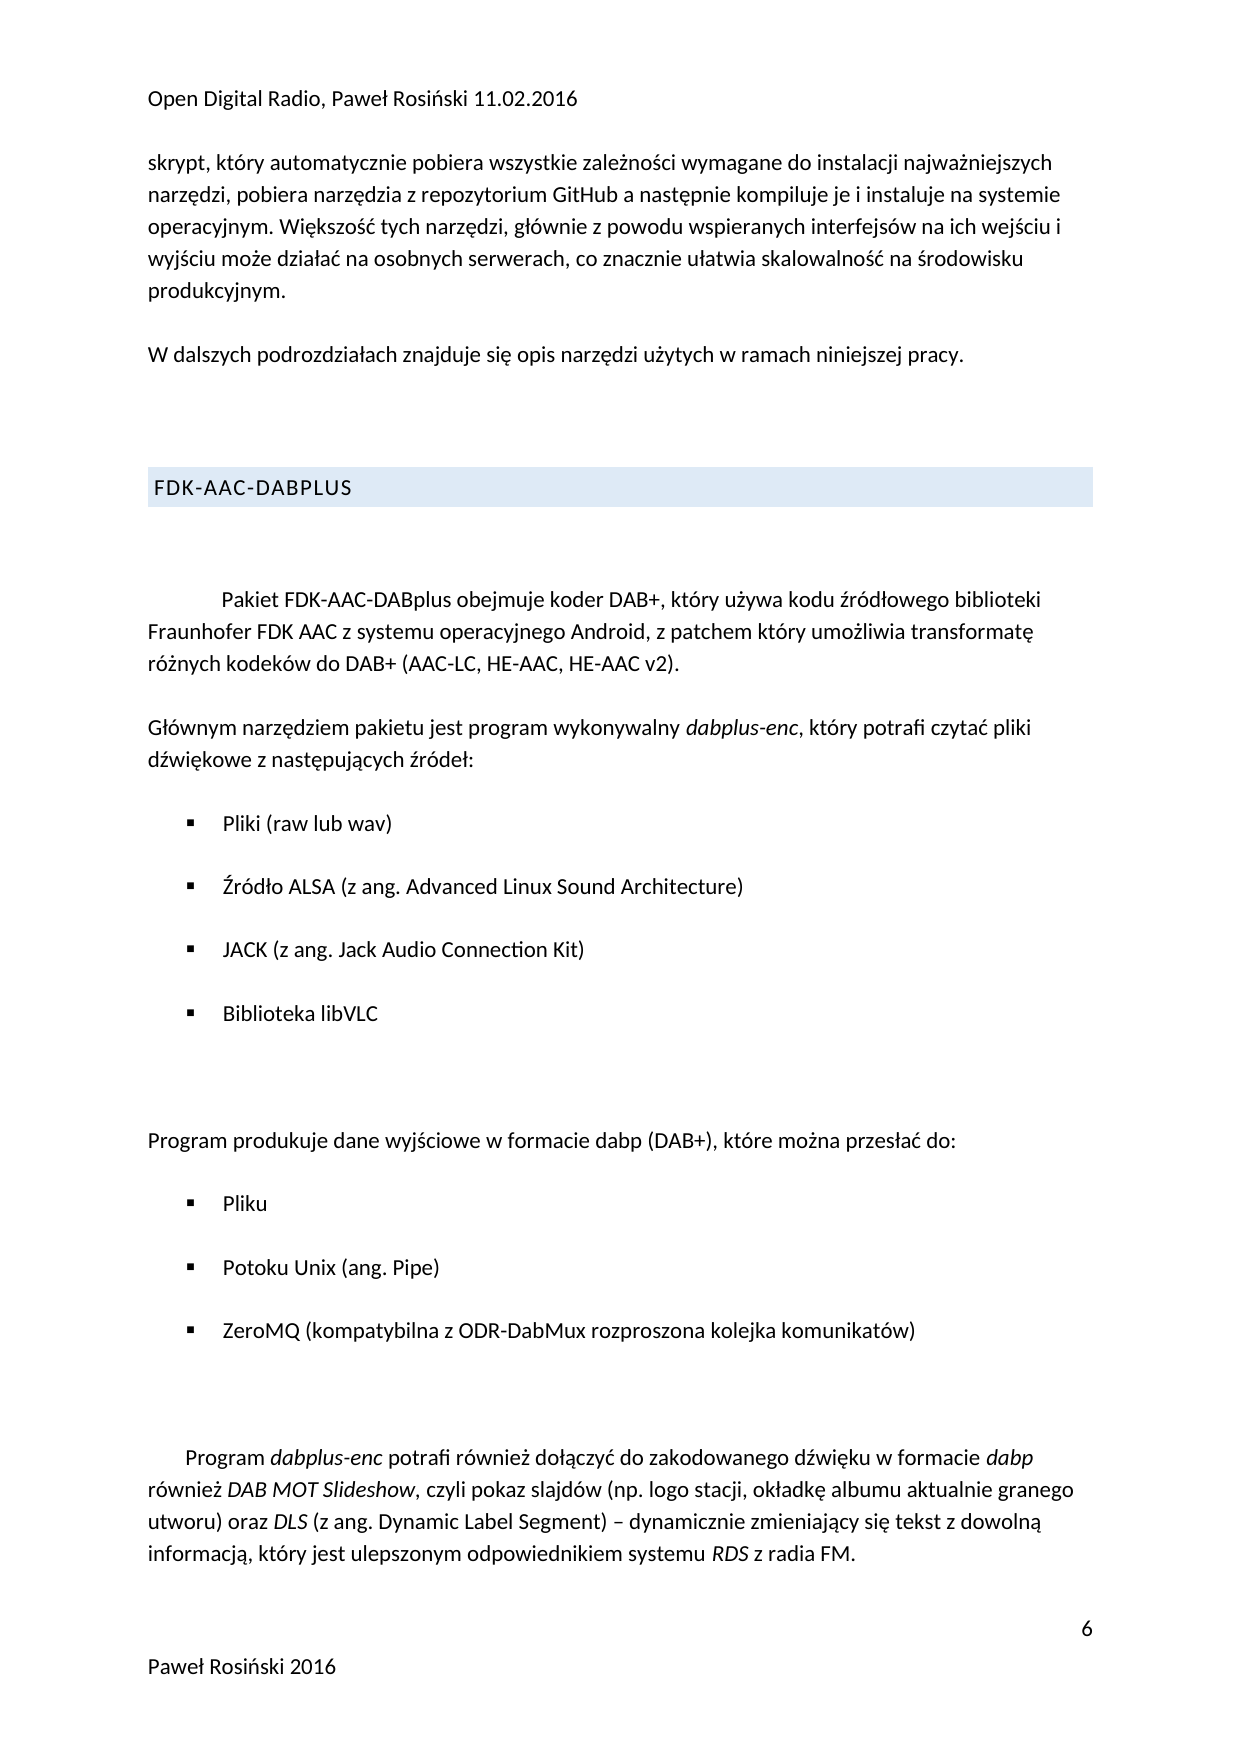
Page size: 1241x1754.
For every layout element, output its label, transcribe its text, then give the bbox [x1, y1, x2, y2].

text Głównym narzędziem pakietu jest program wykonywalny dabplus-enc, który potrafi czytać pliki dźwiękowe z następujących źródeł: [148, 713, 1093, 773]
text W dalszych podrozdziałach znajduje się opis narzędzi użytych w ramach niniejszej pracy. [148, 340, 1093, 368]
text Program produkuje dane wyjściowe w formacie dabp (DAB+), które można przesłać do: [148, 1126, 1093, 1154]
list ZeroMQ (kompatybilna z ODR-DabMux rozproszona kolejka komunikatów) [185, 1316, 1093, 1344]
list Źródło ALSA (z ang. Advanced Linux Sound Architecture) [185, 872, 1093, 900]
text fdk-aac-dabplus [154, 473, 1086, 501]
list Biblioteka libVLC [185, 999, 1093, 1027]
text Pakiet FDK-AAC-DABplus obejmuje koder DAB+, który używa kodu źródłowego biblioteki Fraunhofer FDK AAC z systemu operacyjnego Android, z patchem który umożliwia transformatę różnych kodeków do DAB+ (AAC-LC, HE-AAC, HE-AAC v2). [148, 585, 1093, 678]
list Pliki (raw lub wav) [185, 809, 1093, 837]
list JACK (z ang. Jack Audio Connection Kit) [185, 936, 1093, 963]
text Program dabplus-enc potrafi również dołączyć do zakodowanego dźwięku w formacie dabp również DAB MOT Slideshow, czyli pokaz slajdów (np. logo stacji, okładkę albumu aktualnie granego utworu) oraz DLS (z ang. Dynamic Label Segment) – dynamicznie zmieniający się tekst z dowolną informacją, który jest ulepszonym odpowiednikiem systemu RDS z radia FM. [148, 1443, 1093, 1568]
text skrypt, który automatycznie pobiera wszystkie zależności wymagane do instalacji najważniejszych narzędzi, pobiera narzędzia z repozytorium GitHub a następnie kompiluje je i instaluje na systemie operacyjnym. Większość tych narzędzi, głównie z powodu wspieranych interfejsów na ich wejściu i wyjściu może działać na osobnych serwerach, co znacznie ułatwia skalowalność na środowisku produkcyjnym. [148, 148, 1093, 304]
list Potoku Unix (ang. Pipe) [185, 1253, 1093, 1281]
list Pliku [185, 1189, 1093, 1217]
